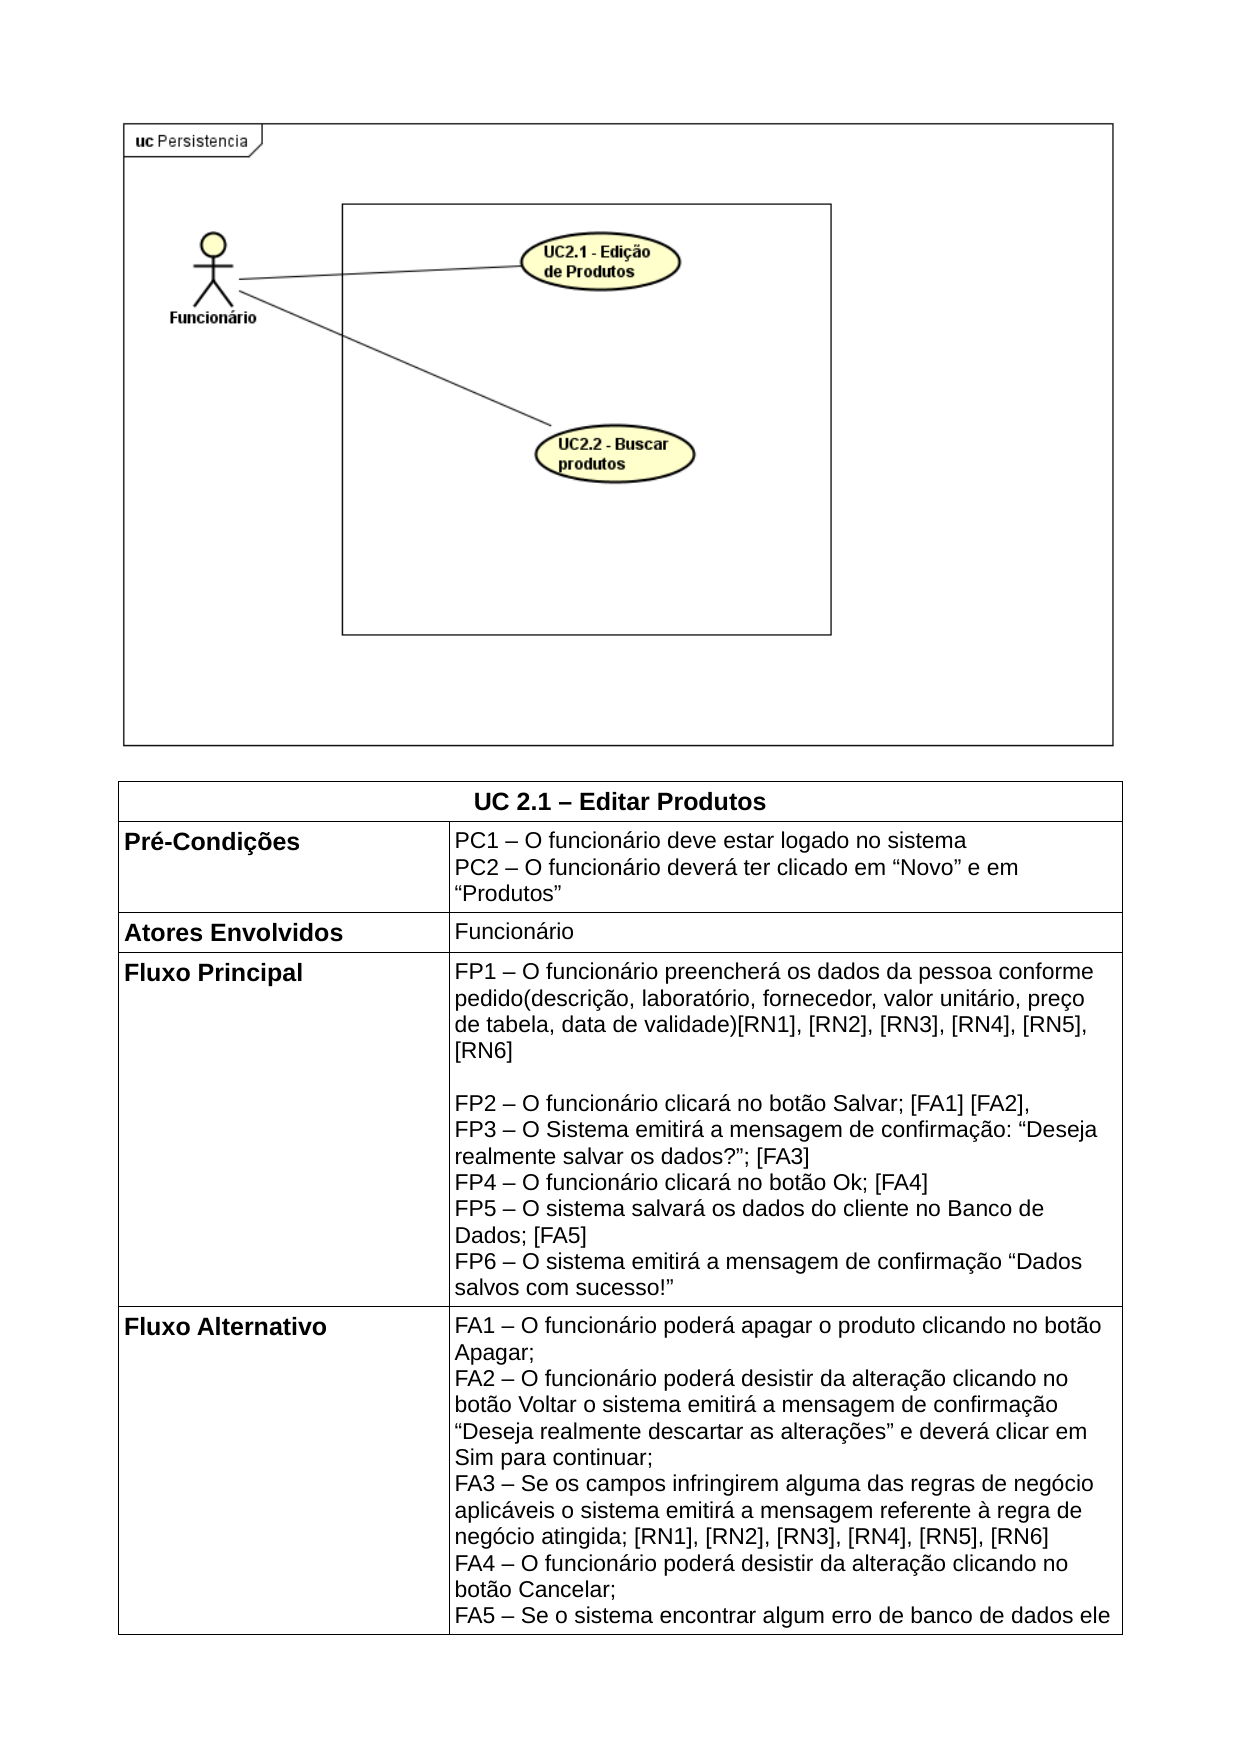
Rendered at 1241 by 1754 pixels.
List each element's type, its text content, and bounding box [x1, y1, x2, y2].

picture [118, 118, 1123, 753]
table_cell FP1 – O funcionário preencherá os dados da pessoa conforme pedido(descrição, laboratório, fornecedor, valor unitário, preço de tabela, data de validade)[RN1], [RN2], [RN3], [RN4], [RN5], [RN6] FP2 – O funcionário clicará no botão Salvar; [FA1] [FA2], FP3 – O Sistema emitirá a mensagem de confirmação: “Deseja realmente salvar os dados?”; [FA3] FP4 – O funcionário clicará no botão Ok; [FA4] FP5 – O sistema salvará os dados do cliente no Banco de Dados; [FA5] FP6 – O sistema emitirá a mensagem de confirmação “Dados salvos com sucesso!” [450, 953, 1122, 1306]
table_cell Fluxo Principal [119, 953, 449, 1306]
table_cell Funcionário [450, 913, 1122, 952]
table_cell Pré-Condições [119, 822, 449, 912]
table_cell Fluxo Alternativo [119, 1307, 449, 1634]
table_cell Atores Envolvidos [119, 913, 449, 952]
table_cell FA1 – O funcionário poderá apagar o produto clicando no botão Apagar; FA2 – O funcionário poderá desistir da alteração clicando no botão Voltar o sistema emitirá a mensagem de confirmação “Deseja realmente descartar as alterações” e deverá clicar em Sim para continuar; FA3 – Se os campos infringirem alguma das regras de negócio aplicáveis o sistema emitirá a mensagem referente à regra de negócio atingida; [RN1], [RN2], [RN3], [RN4], [RN5], [RN6] FA4 – O funcionário poderá desistir da alteração clicando no botão Cancelar; FA5 – Se o sistema encontrar algum erro de banco de dados ele [450, 1307, 1122, 1634]
table_header UC 2.1 – Editar Produtos [119, 782, 1122, 821]
table_cell PC1 – O funcionário deve estar logado no sistema PC2 – O funcionário deverá ter clicado em “Novo” e em “Produtos” [450, 822, 1122, 912]
